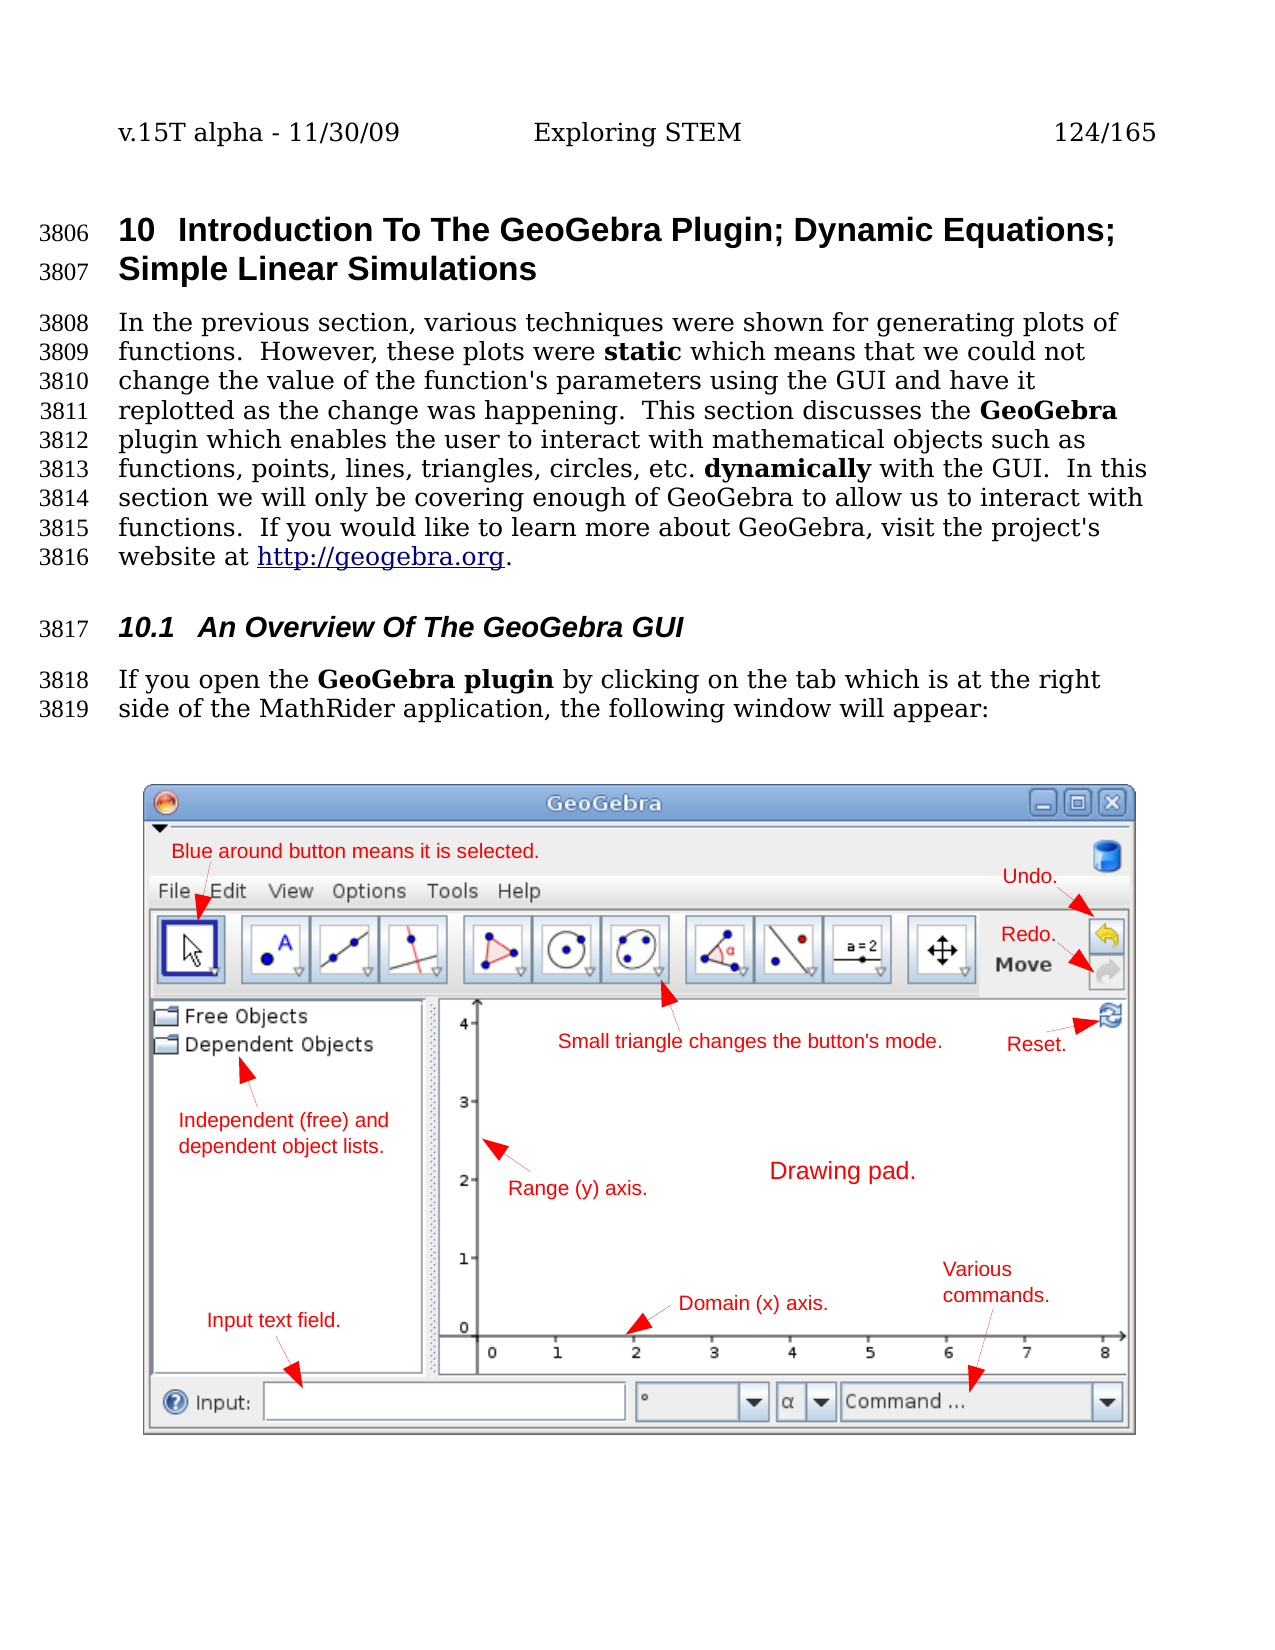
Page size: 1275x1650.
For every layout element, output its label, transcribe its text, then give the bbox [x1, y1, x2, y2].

text If you open the GeoGebra plugin by clicking on the tab which is at the right side of the MathRider application, the following window will appear: [118, 665, 1157, 723]
subtitle Introduction To The GeoGebra Plugin; Dynamic Equations; Simple Linear Simulations [118, 210, 1157, 287]
text In the previous section, various techniques were shown for generating plots of functions. However, these plots were static which means that we could not change the value of the function's parameters using the GUI and have it replotted as the change was happening. This section discusses the GeoGebra plugin which enables the user to interact with mathematical objects such as functions, points, lines, triangles, circles, etc. dynamically with the GUI. In this section we will only be covering enough of GeoGebra to allow us to interact with functions. If you would like to learn more about GeoGebra, visit the project's website at http://geogebra.org. [118, 308, 1157, 571]
subtitle An Overview Of The GeoGebra GUI [118, 610, 1157, 644]
